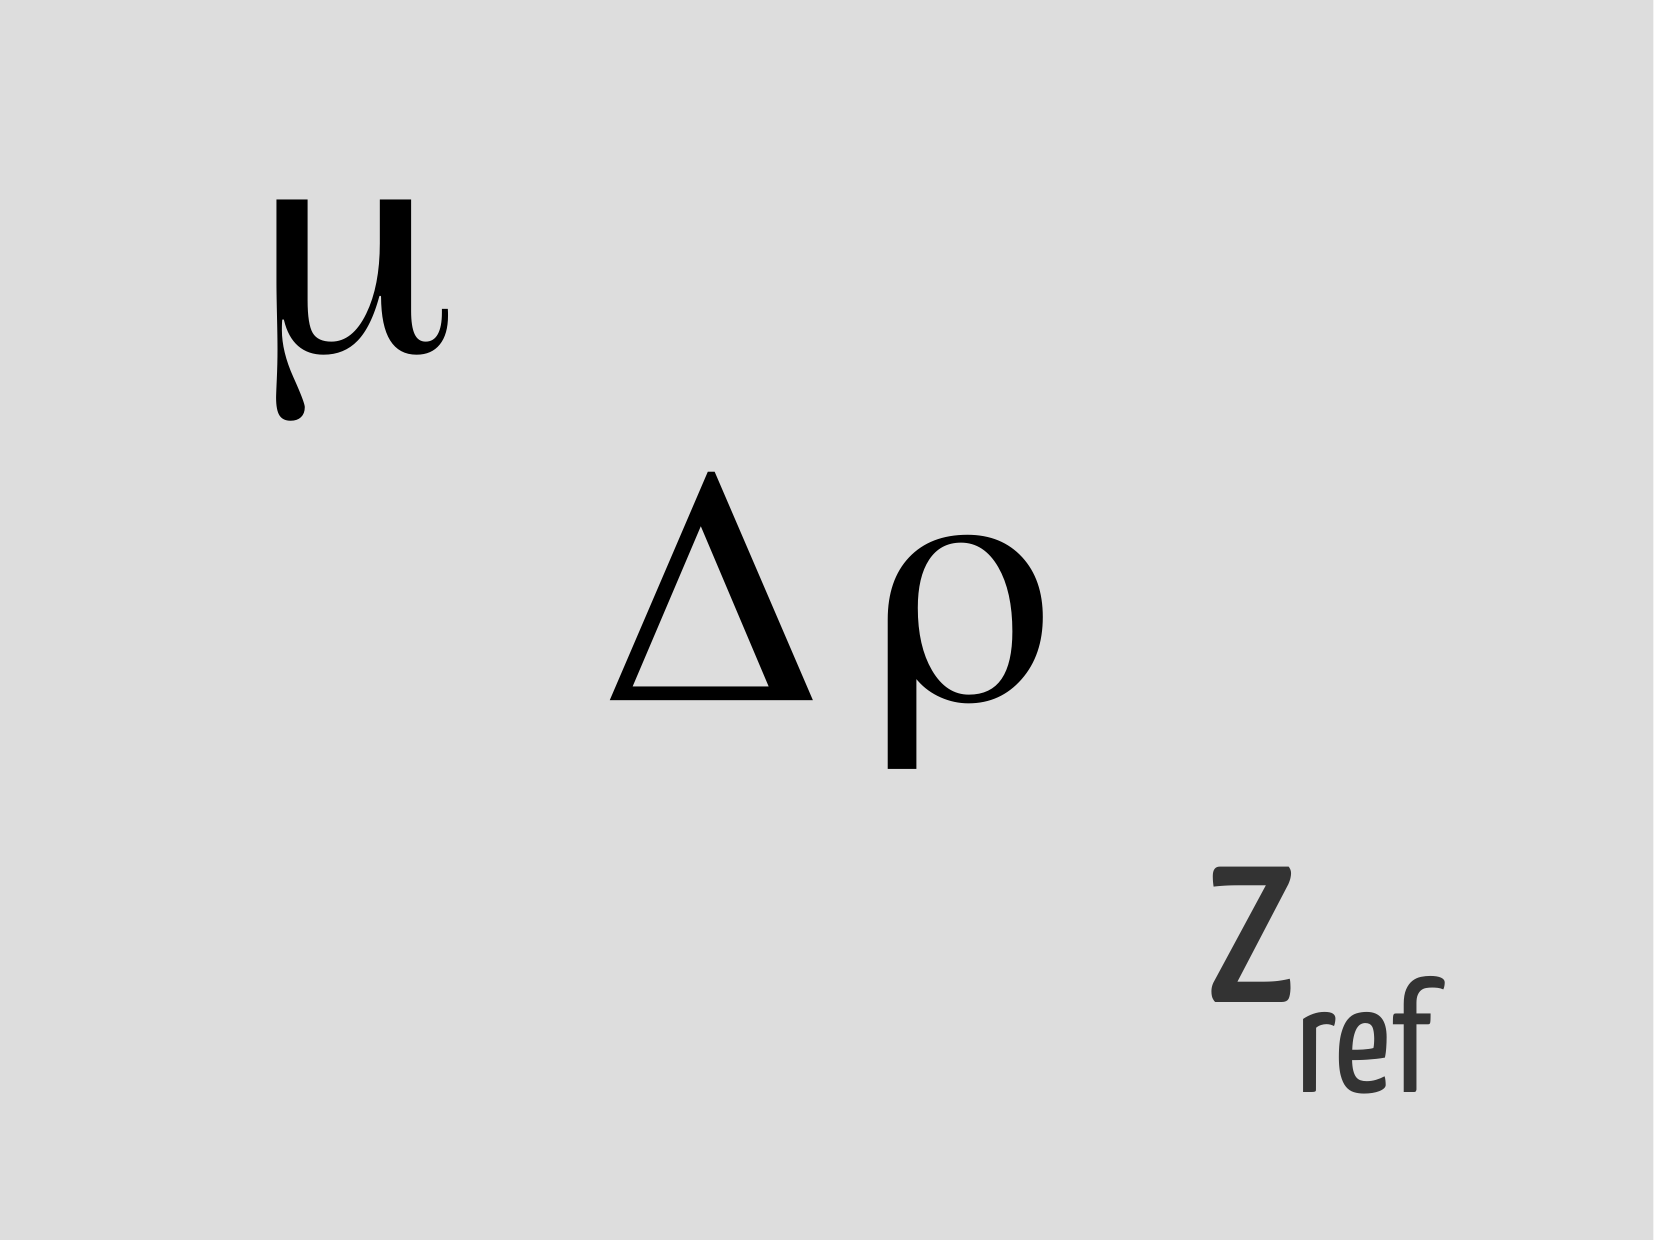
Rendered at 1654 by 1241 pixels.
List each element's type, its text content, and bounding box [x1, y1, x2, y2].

chart [584, 453, 1070, 787]
chart [240, 180, 476, 437]
text_box zref [1191, 736, 1543, 1172]
